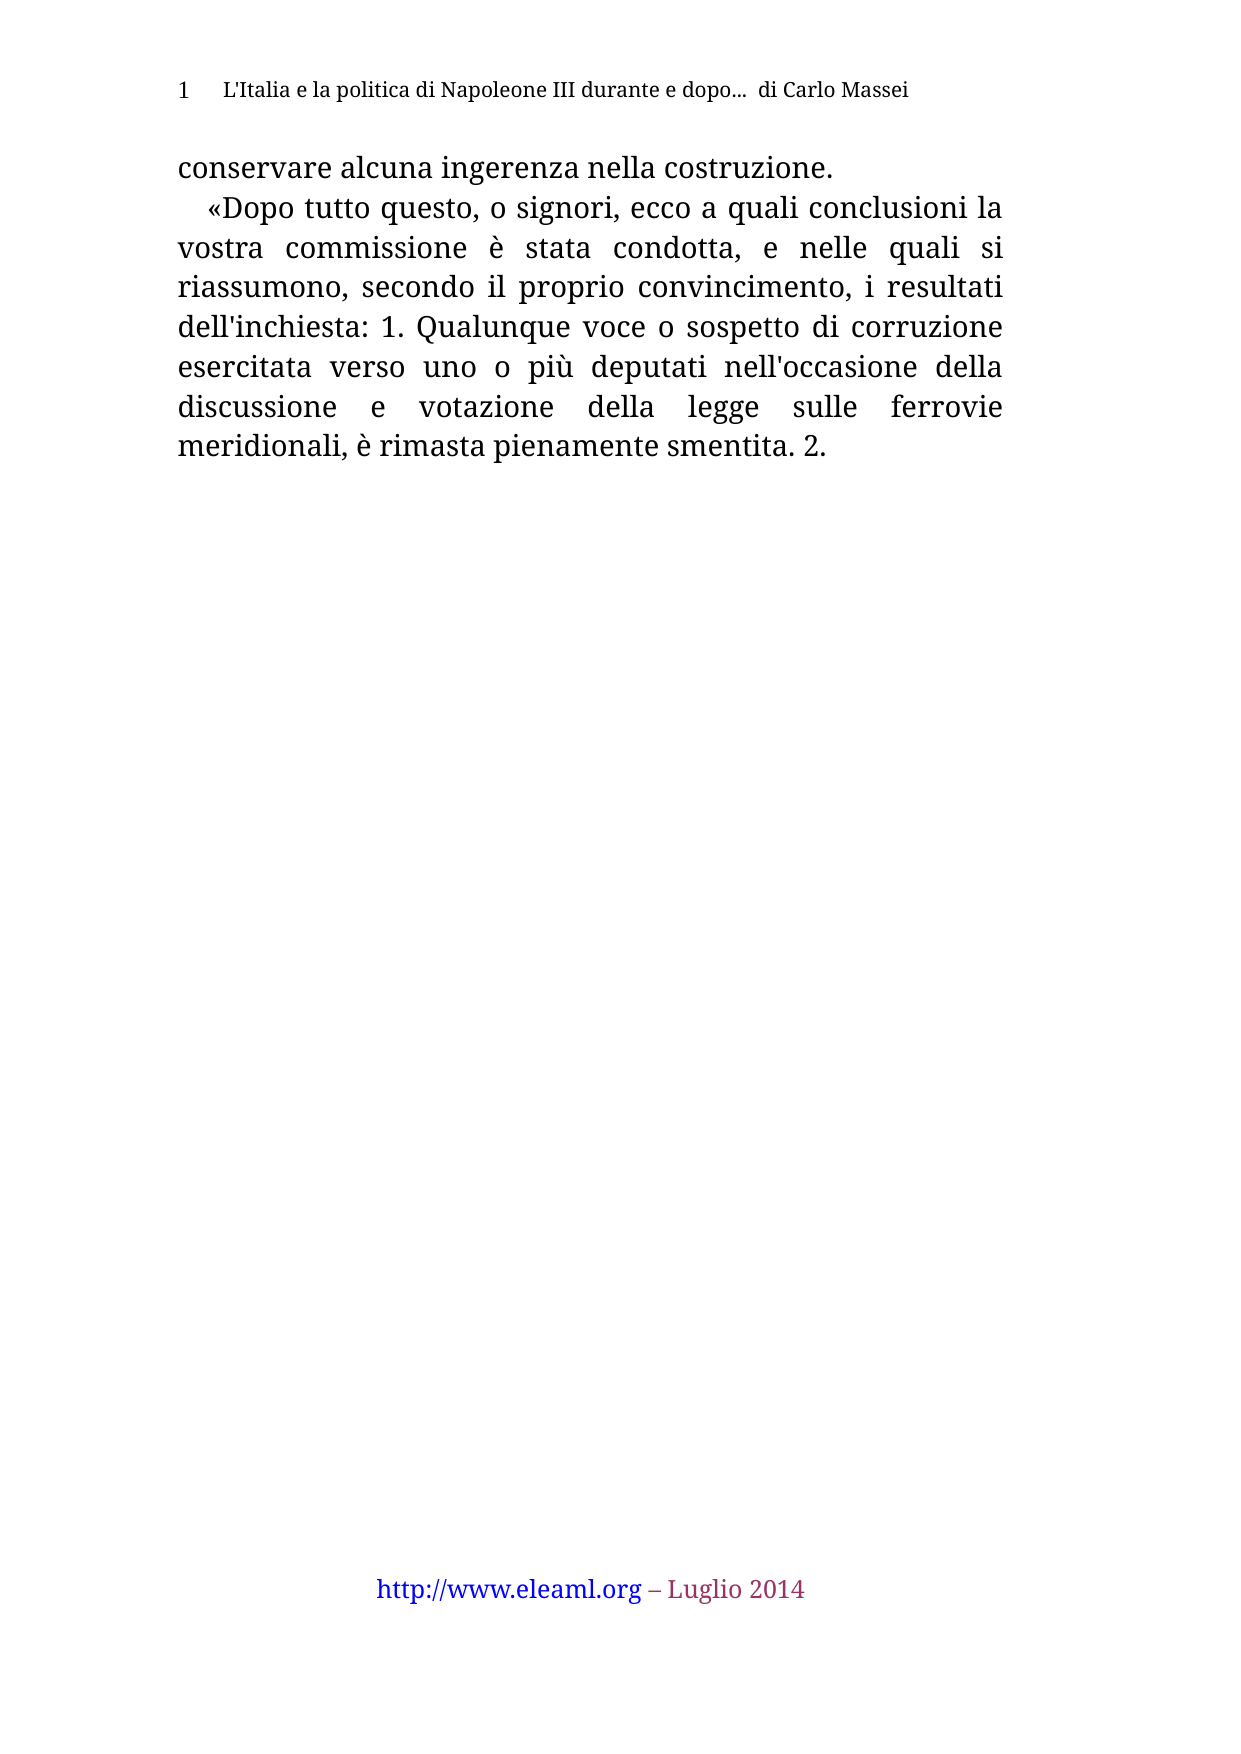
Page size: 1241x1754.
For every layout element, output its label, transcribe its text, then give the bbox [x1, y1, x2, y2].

text «Dopo tutto questo, o signori, ecco a quali conclusioni la vostra commissione è stata condotta, e nelle quali si riassumono, secondo il proprio convincimento, i resultati dell'inchiesta: 1. Qualunque voce o sospetto di corruzione esercitata verso uno o più deputati nell'occasione della discussione e votazione della legge sulle ferrovie meridionali, è rimasta pienamente smentita. 2. [177, 187, 1004, 465]
text conservare alcuna ingerenza nella costruzione. [177, 148, 1004, 187]
